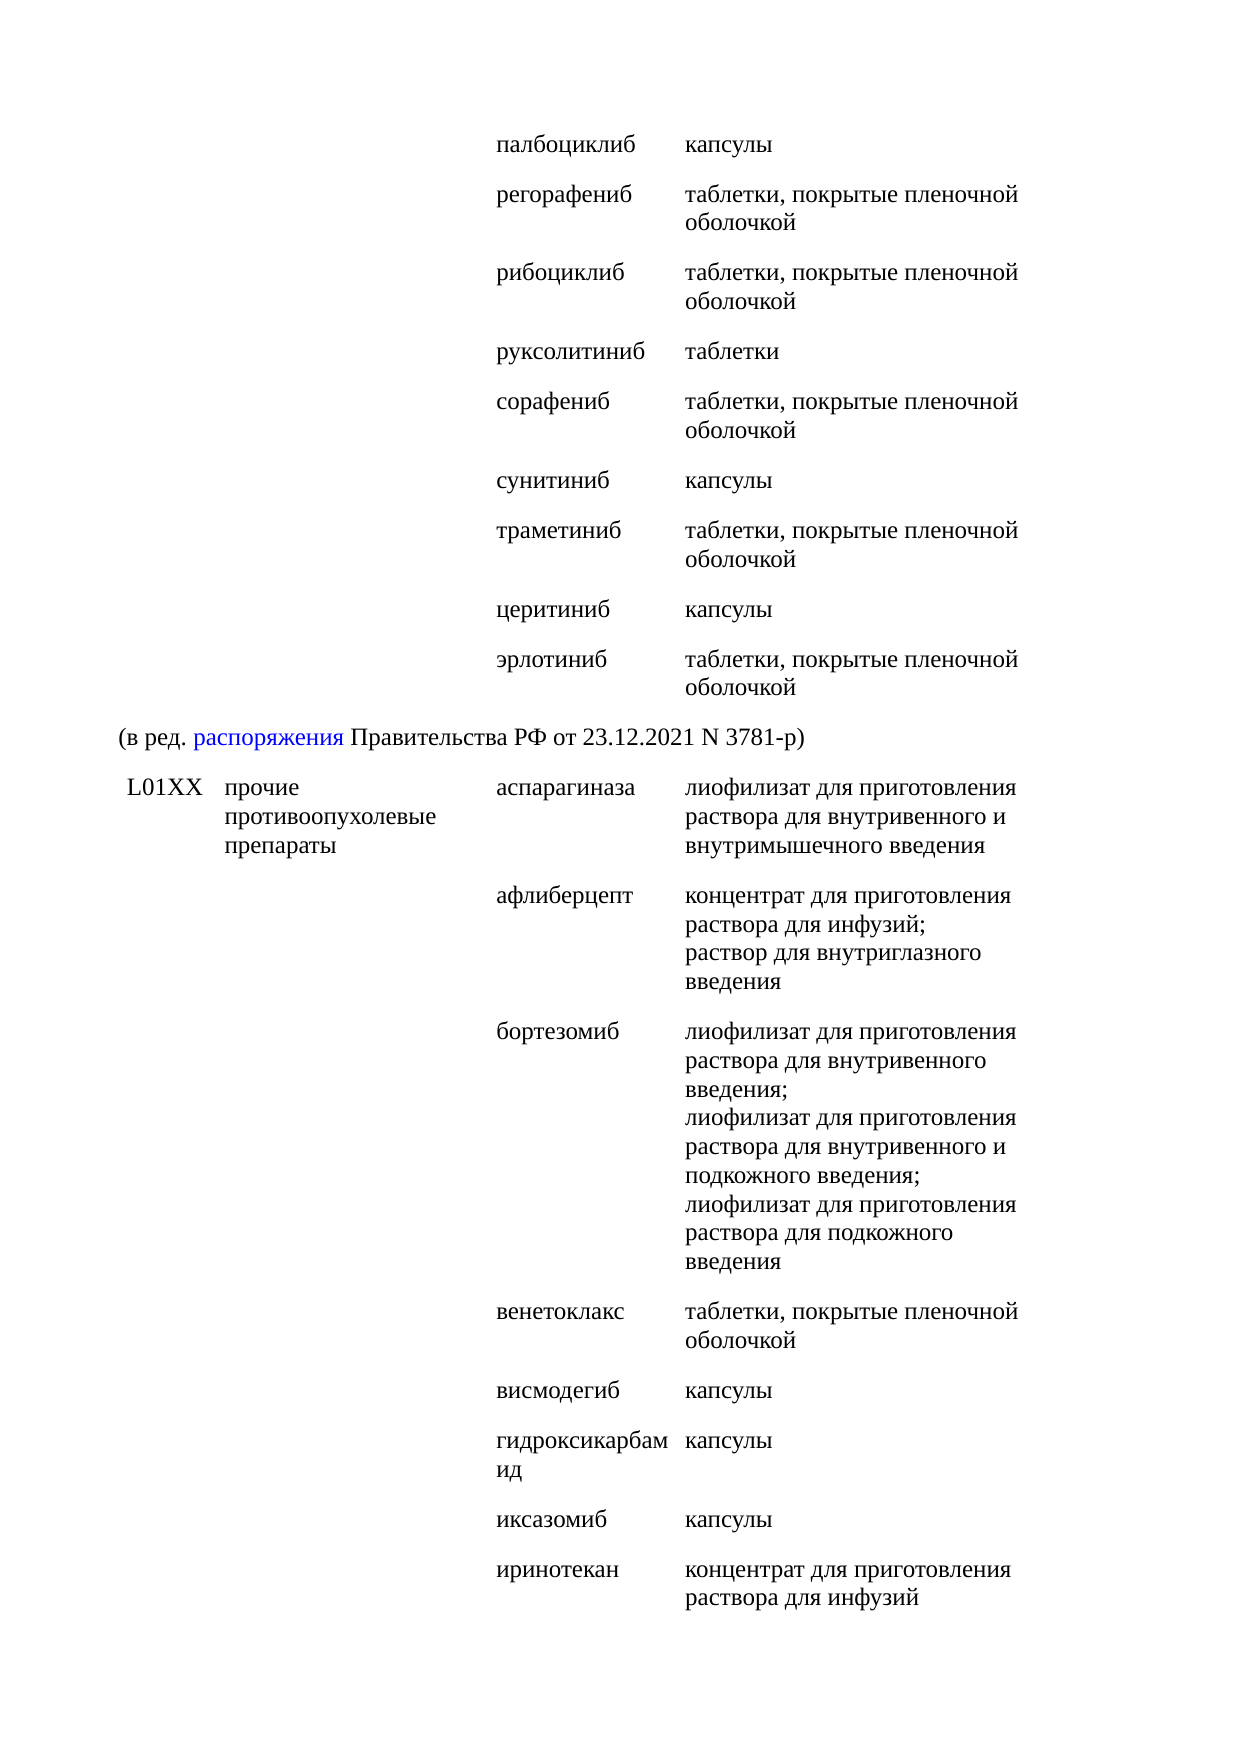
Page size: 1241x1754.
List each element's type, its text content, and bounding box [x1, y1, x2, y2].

table_cell капсулы [679, 1364, 1056, 1414]
table_cell таблетки, покрытые пленочной оболочкой [679, 247, 1056, 326]
table_cell афлиберцепт [490, 869, 678, 1006]
table_cell [218, 168, 489, 247]
table_cell регорафениб [490, 168, 678, 247]
table_cell [218, 1543, 489, 1622]
table_cell таблетки, покрытые пленочной оболочкой [679, 504, 1056, 583]
table_cell траметиниб [490, 504, 678, 583]
table_cell [218, 869, 489, 1006]
table_cell сунитиниб [490, 454, 678, 504]
table_cell [218, 1493, 489, 1543]
table_cell иринотекан [490, 1543, 678, 1622]
table_cell капсулы [679, 1493, 1056, 1543]
table_cell церитиниб [490, 583, 678, 633]
table_cell [218, 1006, 489, 1286]
table_cell бортезомиб [490, 1006, 678, 1286]
table_cell [112, 1286, 218, 1364]
table_cell [112, 583, 218, 633]
table_cell таблетки, покрытые пленочной оболочкой [679, 376, 1056, 454]
table_cell висмодегиб [490, 1364, 678, 1414]
table_cell аспарагиназа [490, 762, 678, 869]
table_cell лиофилизат для приготовления раствора для внутривенного введения; лиофилизат для приготовления раствора для внутривенного и подкожного введения; лиофилизат для приготовления раствора для подкожного введения [679, 1006, 1056, 1286]
table_cell [112, 1414, 218, 1493]
table_cell [112, 633, 218, 712]
table_cell [112, 504, 218, 583]
table_cell сорафениб [490, 376, 678, 454]
table_cell [112, 247, 218, 326]
table_cell таблетки, покрытые пленочной оболочкой [679, 1286, 1056, 1364]
table_cell [112, 376, 218, 454]
table_cell венетоклакс [490, 1286, 678, 1364]
table_cell руксолитиниб [490, 326, 678, 376]
table_cell [112, 1006, 218, 1286]
table_cell [112, 326, 218, 376]
table_cell [218, 376, 489, 454]
table_cell [112, 118, 218, 168]
table_cell [112, 1543, 218, 1622]
table_cell таблетки [679, 326, 1056, 376]
table_cell [112, 168, 218, 247]
table_cell [218, 454, 489, 504]
table_cell прочие противоопухолевые препараты [218, 762, 489, 869]
table_cell капсулы [679, 454, 1056, 504]
table_cell [218, 633, 489, 712]
table_cell палбоциклиб [490, 118, 678, 168]
table_cell капсулы [679, 1414, 1056, 1493]
table_cell таблетки, покрытые пленочной оболочкой [679, 168, 1056, 247]
table_cell L01XX [112, 762, 218, 869]
table_cell рибоциклиб [490, 247, 678, 326]
table_cell [218, 118, 489, 168]
table_cell [218, 583, 489, 633]
table_cell [112, 869, 218, 1006]
table_cell таблетки, покрытые пленочной оболочкой [679, 633, 1056, 712]
table_cell капсулы [679, 118, 1056, 168]
table_cell эрлотиниб [490, 633, 678, 712]
table_cell [112, 1364, 218, 1414]
table_cell [218, 1286, 489, 1364]
table_cell иксазомиб [490, 1493, 678, 1543]
table_cell концентрат для приготовления раствора для инфузий; раствор для внутриглазного введения [679, 869, 1056, 1006]
table_cell [112, 1493, 218, 1543]
table_cell лиофилизат для приготовления раствора для внутривенного и внутримышечного введения [679, 762, 1056, 869]
table_cell [218, 1414, 489, 1493]
table_cell [112, 454, 218, 504]
table_cell (в ред. распоряжения Правительства РФ от 23.12.2021 N 3781-р) [112, 712, 1056, 762]
table_cell капсулы [679, 583, 1056, 633]
table_cell [218, 1364, 489, 1414]
table_cell гидроксикарбамид [490, 1414, 678, 1493]
table_cell [218, 504, 489, 583]
table_cell концентрат для приготовления раствора для инфузий [679, 1543, 1056, 1622]
table_cell [218, 247, 489, 326]
table_cell [218, 326, 489, 376]
